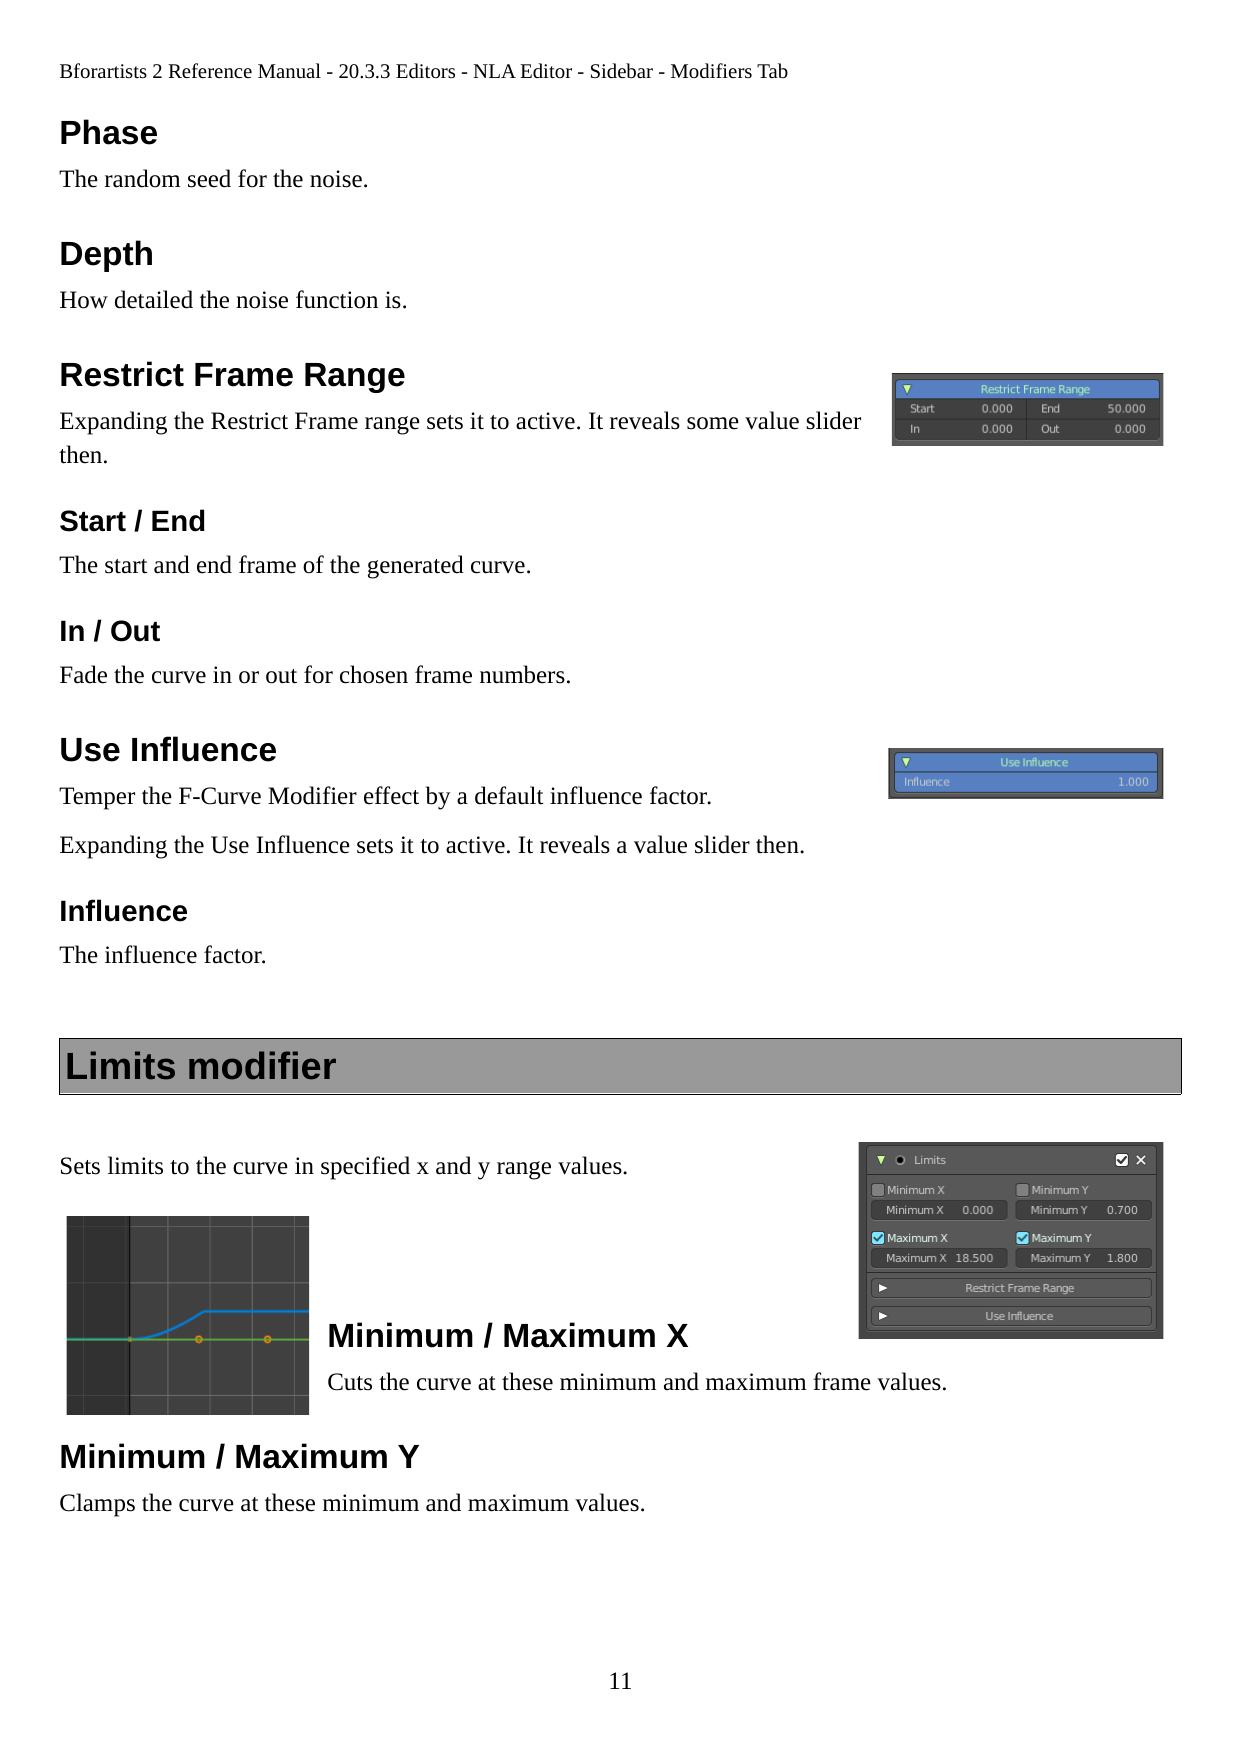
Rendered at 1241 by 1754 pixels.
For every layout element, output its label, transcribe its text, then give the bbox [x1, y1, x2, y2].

text How detailed the noise function is. [59, 285, 1181, 313]
subtitle Minimum / Maximum Y [59, 1437, 1181, 1475]
subtitle Minimum / Maximum X [310, 1316, 1181, 1354]
text The start and end frame of the generated curve. [59, 550, 1181, 579]
subtitle Start / End [59, 504, 1181, 538]
picture [888, 748, 1164, 799]
text Cuts the curve at these minimum and maximum frame values. [310, 1367, 1181, 1396]
picture [891, 373, 1164, 446]
subtitle Depth [59, 234, 1181, 272]
text Temper the F-Curve Modifier effect by a default influence factor. [59, 781, 1181, 810]
picture [66, 1216, 310, 1415]
text The random seed for the noise. [59, 164, 1181, 192]
text Sets limits to the curve in specified x and y range values. [59, 1151, 858, 1180]
text Fade the curve in or out for chosen frame numbers. [59, 660, 1181, 689]
subtitle Use Influence [59, 730, 1181, 769]
table_header Limits modifier [60, 1039, 1181, 1093]
subtitle In / Out [59, 614, 1181, 648]
subtitle Restrict Frame Range [59, 355, 1181, 393]
text Clamps the curve at these minimum and maximum values. [59, 1488, 1181, 1517]
picture [858, 1142, 1164, 1339]
subtitle Influence [59, 894, 1181, 928]
text The influence factor. [59, 940, 1181, 969]
text Expanding the Use Influence sets it to active. It reveals a value slider then. [59, 830, 1181, 859]
subtitle Phase [59, 113, 1181, 151]
text Expanding the Restrict Frame range sets it to active. It reveals some value slider then. [59, 406, 1181, 469]
